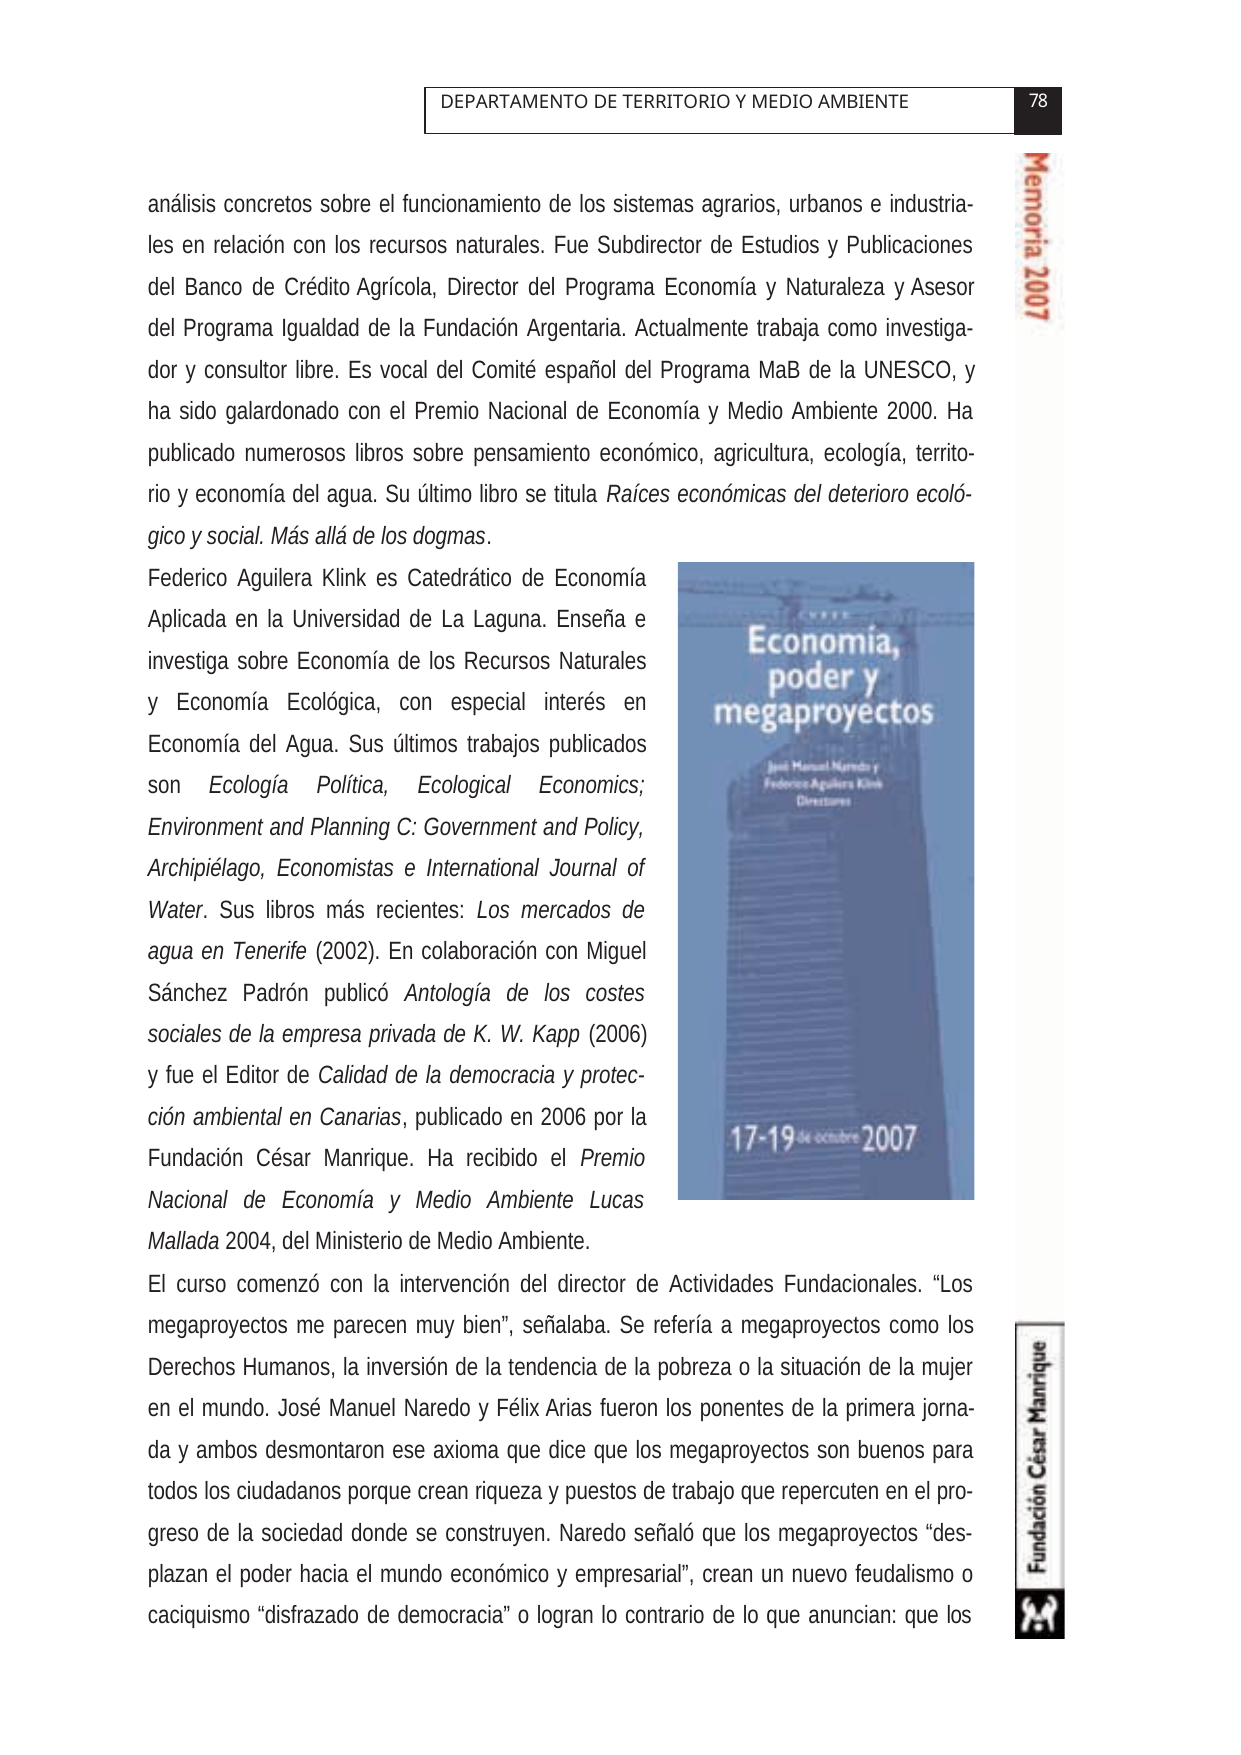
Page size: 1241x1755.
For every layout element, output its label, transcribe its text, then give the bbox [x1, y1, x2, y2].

text El curso comenzó con la intervención del director de Actividades Fundacionales. “Los megaproyectos me parecen muy bien”, señalaba. Se refería a megaproyectos como los Derechos Humanos, la inversión de la tendencia de la pobreza o la situación de la mujer en el mundo. José Manuel Naredo y Félix Arias fueron los ponentes de la primera jorna-da y ambos desmontaron ese axioma que dice que los megaproyectos son buenos para todos los ciudadanos porque crean riqueza y puestos de trabajo que repercuten en el pro-greso de la sociedad donde se construyen. Naredo señaló que los megaproyectos “des-plazan el poder hacia el mundo económico y empresarial”, crean un nuevo feudalismo o caciquismo “disfrazado de democracia” o logran lo contrario de lo que anuncian: que los [148, 1269, 975, 1629]
text Federico Aguilera Klink es Catedrático de Economía Aplicada en la Universidad de La Laguna. Enseña e investiga sobre Economía de los Recursos Naturales y Economía Ecológica, con especial interés en Economía del Agua. Sus últimos trabajos publicados son Ecología Política, Ecological Economics; Environment and Planning C: Government and Policy, Archipiélago, Economistas e International Journal of Water. Sus libros más recientes: Los mercados de agua en Tenerife (2002). En colaboración con Miguel Sánchez Padrón publicó Antología de los costes sociales de la empresa privada de K. W. Kapp (2006) y fue el Editor de Calidad de la democracia y protec-ción ambiental en Canarias, publicado en 2006 por la Fundación César Manrique. Ha recibido el Premio Nacional de Economía y Medio Ambiente Lucas Mallada 2004, del Ministerio de Medio Ambiente. [148, 563, 647, 1255]
text análisis concretos sobre el funcionamiento de los sistemas agrarios, urbanos e industria-les en relación con los recursos naturales. Fue Subdirector de Estudios y Publicaciones del Banco de Crédito Agrícola, Director del Programa Economía y Naturaleza y Asesor del Programa Igualdad de la Fundación Argentaria. Actualmente trabaja como investiga-dor y consultor libre. Es vocal del Comité español del Programa MaB de la UNESCO, y ha sido galardonado con el Premio Nacional de Economía y Medio Ambiente 2000. Ha publicado numerosos libros sobre pensamiento económico, agricultura, ecología, territo-rio y economía del agua. Su último libro se titula Raíces económicas del deterioro ecoló-gico y social. Más allá de los dogmas. [148, 189, 975, 549]
